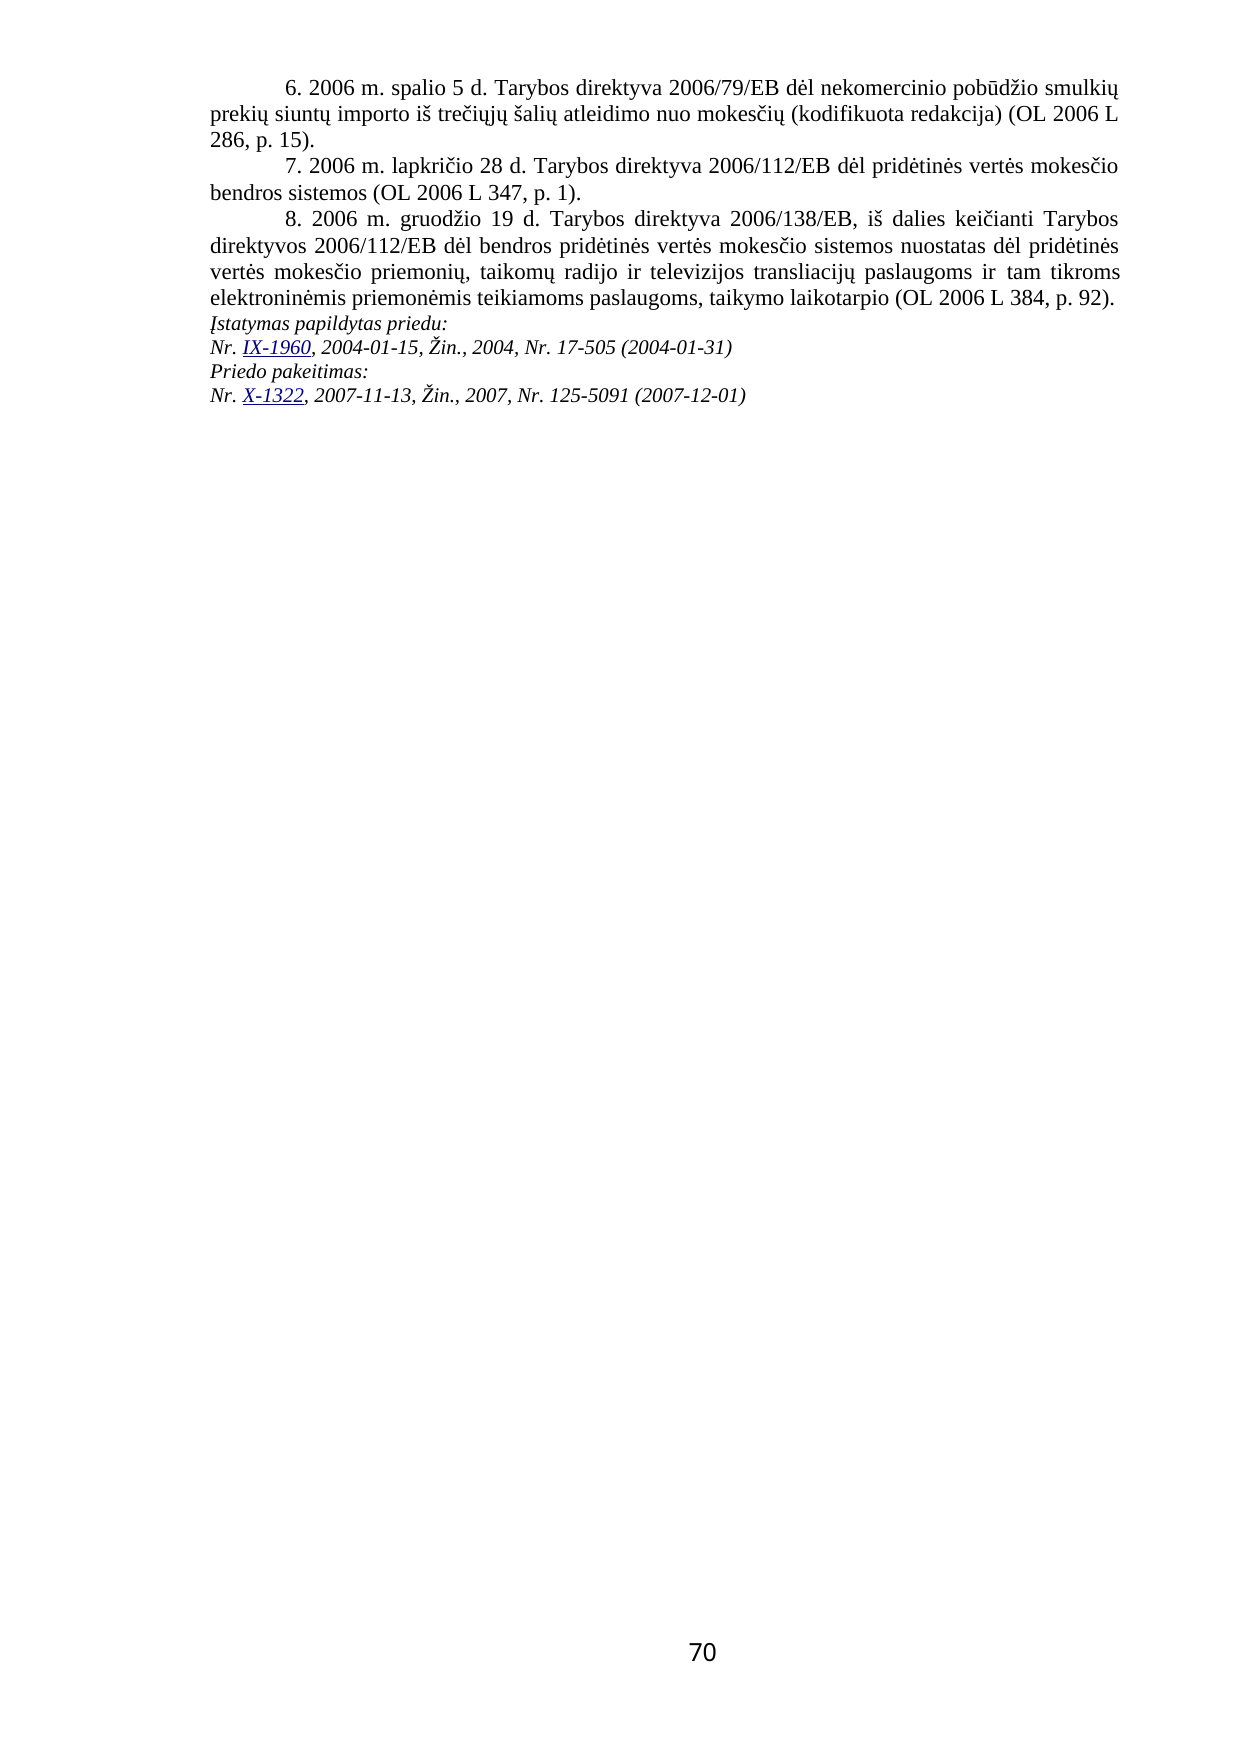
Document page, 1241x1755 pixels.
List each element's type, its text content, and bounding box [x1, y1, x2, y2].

text Įstatymas papildytas priedu: [210, 311, 1120, 335]
text Nr. X-1322, 2007-11-13, Žin., 2007, Nr. 125-5091 (2007-12-01) [210, 383, 1120, 407]
text Nr. IX-1960, 2004-01-15, Žin., 2004, Nr. 17-505 (2004-01-31) [210, 335, 1120, 359]
text 7. 2006 m. lapkričio 28 d. Tarybos direktyva 2006/112/EB dėl pridėtinės vertės mokesčio bendros sistemos (OL 2006 L 347, p. 1). [210, 153, 1120, 205]
text 6. 2006 m. spalio 5 d. Tarybos direktyva 2006/79/EB dėl nekomercinio pobūdžio smulkių prekių siuntų importo iš trečiųjų šalių atleidimo nuo mokesčių (kodifikuota redakcija) (OL 2006 L 286, p. 15). [210, 73, 1120, 153]
text 8. 2006 m. gruodžio 19 d. Tarybos direktyva 2006/138/EB, iš dalies keičianti Tarybos direktyvos 2006/112/EB dėl bendros pridėtinės vertės mokesčio sistemos nuostatas dėl pridėtinės vertės mokesčio priemonių, taikomų radijo ir televizijos transliacijų paslaugoms ir tam tikroms elektroninėmis priemonėmis teikiamoms paslaugoms, taikymo laikotarpio (OL 2006 L 384, p. 92). [210, 205, 1120, 311]
text Priedo pakeitimas: [210, 359, 1120, 383]
